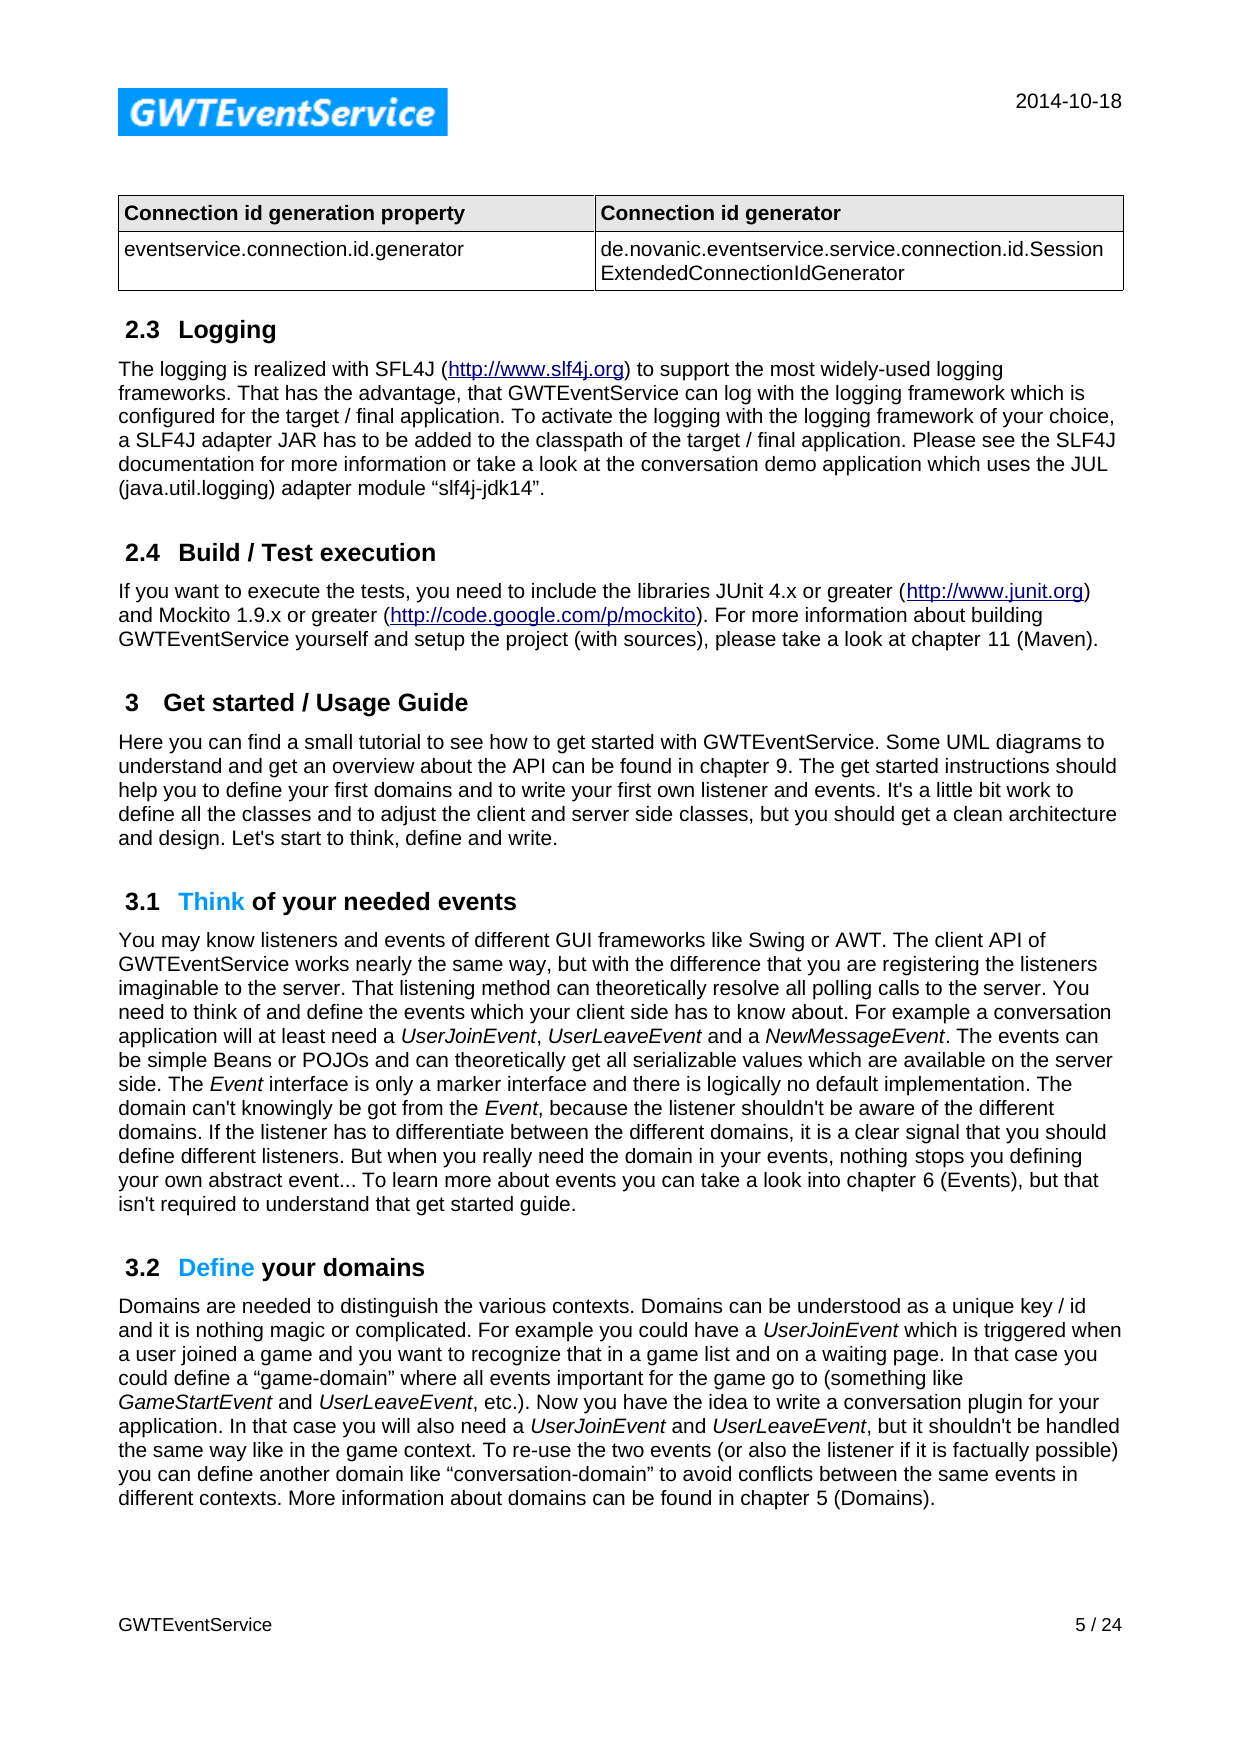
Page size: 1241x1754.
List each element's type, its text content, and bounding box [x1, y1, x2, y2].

subtitle Think of your needed events [118, 887, 1122, 916]
text Domains are needed to distinguish the various contexts. Domains can be understood as a unique key / id and it is nothing magic or complicated. For example you could have a UserJoinEvent which is triggered when a user joined a game and you want to recognize that in a game list and on a waiting page. In that case you could define a “game-domain” where all events important for the game go to (something like GameStartEvent and UserLeaveEvent, etc.). Now you have the idea to write a conversation plugin for your application. In that case you will also need a UserJoinEvent and UserLeaveEvent, but it shouldn't be handled the same way like in the game context. To re-use the two events (or also the listener if it is factually possible) you can define another domain like “conversation-domain” to avoid conflicts between the same events in different contexts. More information about domains can be found in chapter 5 (Domains). [118, 1294, 1122, 1510]
table_cell de.novanic.eventservice.service.connection.id.SessionExtendedConnectionIdGenerator [596, 232, 1123, 290]
text You may know listeners and events of different GUI frameworks like Swing or AWT. The client API of GWTEventService works nearly the same way, but with the difference that you are registering the listeners imaginable to the server. That listening method can theoretically resolve all polling calls to the server. You need to think of and define the events which your client side has to know about. For example a conversation application will at least need a UserJoinEvent, UserLeaveEvent and a NewMessageEvent. The events can be simple Beans or POJOs and can theoretically get all serializable values which are available on the server side. The Event interface is only a marker interface and there is logically no default implementation. The domain can't knowingly be got from the Event, because the listener shouldn't be aware of the different domains. If the listener has to differentiate between the different domains, it is a clear signal that you should define different listeners. But when you really need the domain in your events, nothing stops you defining your own abstract event... To learn more about events you can take a look into chapter 6 (Events), but that isn't required to understand that get started guide. [118, 928, 1122, 1216]
subtitle Define your domains [118, 1253, 1122, 1282]
table_header Connection id generator [596, 196, 1123, 231]
text If you want to execute the tests, you need to include the libraries JUnit 4.x or greater (http://www.junit.org) and Mockito 1.9.x or greater (http://code.google.com/p/mockito). For more information about building GWTEventService yourself and setup the project (with sources), please take a look at chapter 11 (Maven). [118, 579, 1122, 651]
picture [118, 88, 448, 136]
subtitle Get started / Usage Guide [118, 688, 1122, 717]
table_cell eventservice.connection.id.generator [119, 232, 594, 290]
table_header Connection id generation property [119, 196, 594, 231]
text Here you can find a small tutorial to see how to get started with GWTEventService. Some UML diagrams to understand and get an overview about the API can be found in chapter 9. The get started instructions should help you to define your first domains and to write your first own listener and events. It's a little bit work to define all the classes and to adjust the client and server side classes, but you should get a clean architecture and design. Let's start to think, define and write. [118, 729, 1122, 849]
text The logging is realized with SFL4J (http://www.slf4j.org) to support the most widely-used logging frameworks. That has the advantage, that GWTEventService can log with the logging framework which is configured for the target / final application. To activate the logging with the logging framework of your choice, a SLF4J adapter JAR has to be added to the classpath of the target / final application. Please see the SLF4J documentation for more information or take a look at the conversation demo application which uses the JUL (java.util.logging) adapter module “slf4j-jdk14”. [118, 356, 1122, 500]
subtitle Logging [118, 315, 1122, 344]
subtitle Build / Test execution [118, 538, 1122, 566]
